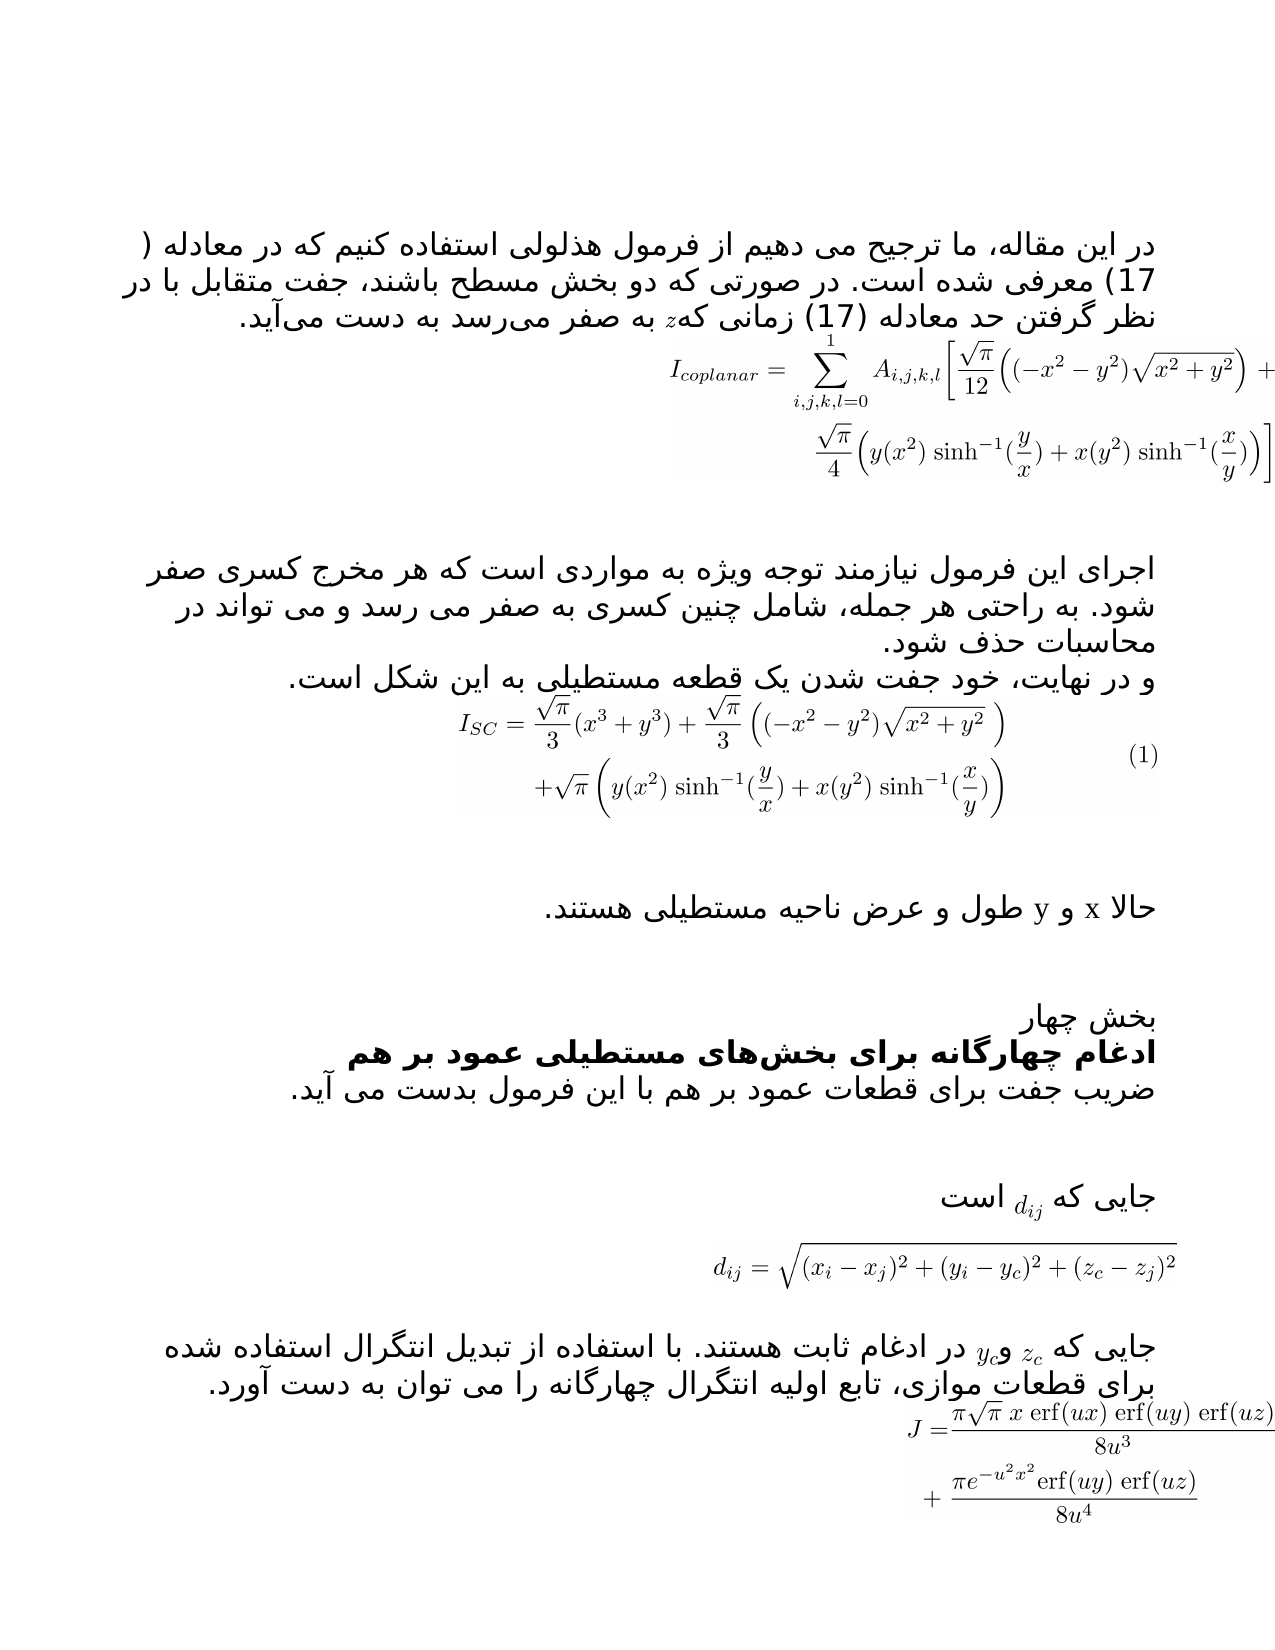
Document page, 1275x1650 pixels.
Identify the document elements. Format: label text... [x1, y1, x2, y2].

picture [1015, 1195, 1042, 1221]
picture [1022, 1349, 1042, 1365]
text ادغام چهارگانه برای بخش‌های مستطیلی عمود بر هم [118, 1034, 1157, 1071]
text و در نهایت، خود جفت شدن یک قطعه مستطیلی به این شکل است. [118, 660, 1157, 696]
picture [977, 1348, 998, 1366]
text بخش چهار [118, 998, 1157, 1034]
text اجرای این فرمول نیازمند توجه ویژه به مواردی است که هر مخرج کسری صفر شود. به راحتی هر جمله، شامل چنین کسری به صفر می رسد و می تواند در محاسبات حذف شود. [118, 551, 1157, 660]
text ضریب جفت برای قطعات عمود بر هم با این فرمول بدست می آید. [118, 1071, 1157, 1107]
text در این مقاله، ما ترجیح می دهیم از فرمول هذلولی استفاده کنیم که در معادله (17) معرفی شده است. در صورتی که دو بخش مسطح باشند، جفت متقابل با در نظر گرفتن حد معادله (17) زمانی که به صفر می‌رسد به دست می‌آید. [118, 226, 1157, 335]
text حالا x و y طول و عرض ناحیه مستطیلی هستند. [118, 889, 1157, 926]
picture [908, 1401, 1275, 1523]
picture [670, 334, 1275, 483]
text جایی که است [118, 1179, 1157, 1220]
picture [459, 695, 1157, 818]
text جایی که و در ادغام ثابت هستند. با استفاده از تبدیل انتگرال استفاده شده برای قطعات موازی، تابع اولیه انتگرال چهارگانه را می توان به دست آورد. [118, 1328, 1157, 1402]
picture [714, 1243, 1177, 1289]
